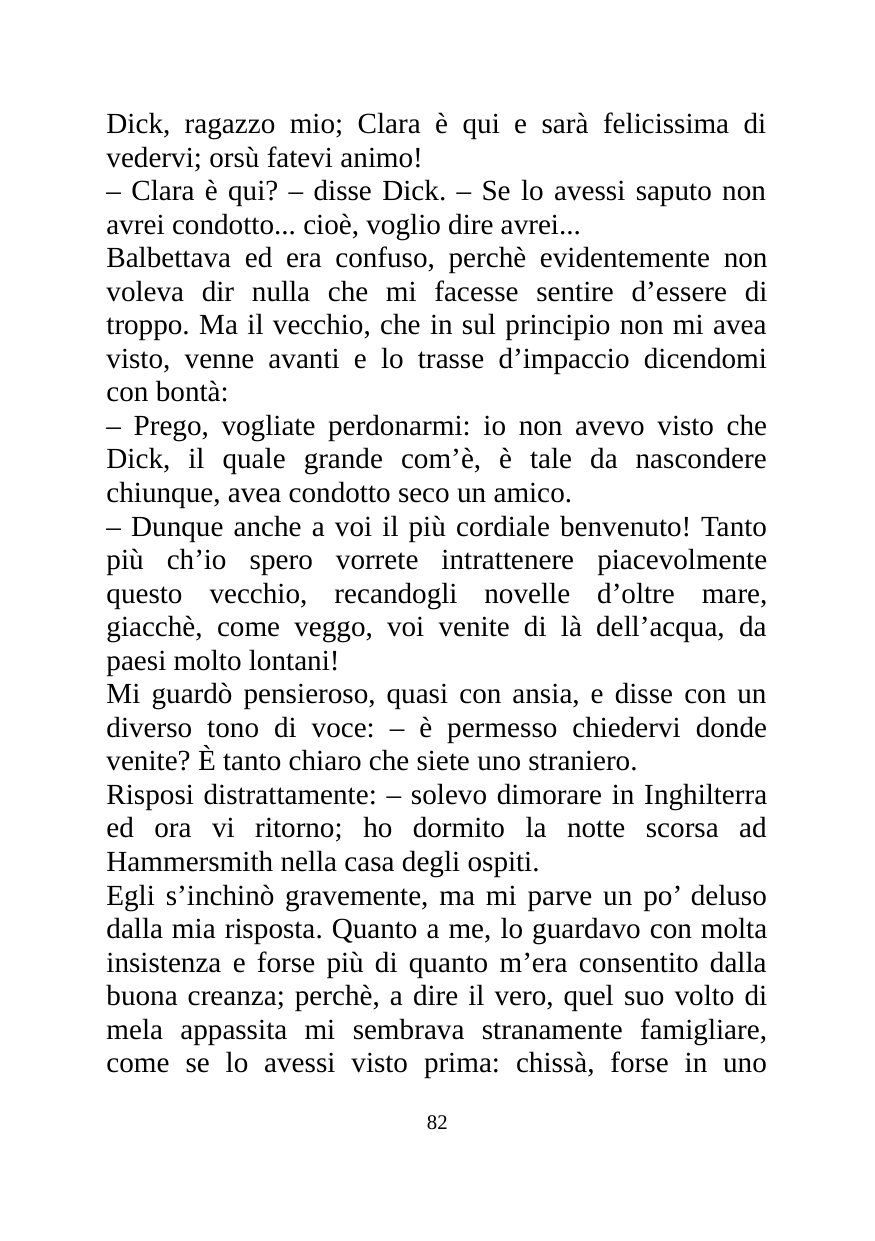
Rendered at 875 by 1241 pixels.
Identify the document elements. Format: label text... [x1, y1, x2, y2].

text – Dunque anche a voi il più cordiale benvenuto! Tanto più ch’io spero vorrete intrattenere piacevolmente questo vecchio, recandogli novelle d’oltre mare, giacchè, come veggo, voi venite di là dell’acqua, da paesi molto lontani! [106, 509, 768, 676]
text – Clara è qui? – disse Dick. – Se lo avessi saputo non avrei condotto... cioè, voglio dire avrei... [106, 173, 768, 240]
text Egli s’inchinò gravemente, ma mi parve un po’ deluso dalla mia risposta. Quanto a me, lo guardavo con molta insistenza e forse più di quanto m’era consentito dalla buona creanza; perchè, a dire il vero, quel suo volto di mela appassita mi sembrava stranamente famigliare, come se lo avessi visto prima: chissà, forse in uno [106, 878, 768, 1079]
text Balbettava ed era confuso, perchè evidentemente non voleva dir nulla che mi facesse sentire d’essere di troppo. Ma il vecchio, che in sul principio non mi avea visto, venne avanti e lo trasse d’impaccio dicendomi con bontà: [106, 240, 768, 408]
text Dick, ragazzo mio; Clara è qui e sarà felicissima di vedervi; orsù fatevi animo! [106, 106, 768, 173]
text Risposi distrattamente: – solevo dimorare in Inghilterra ed ora vi ritorno; ho dormito la notte scorsa ad Hammersmith nella casa degli ospiti. [106, 777, 768, 878]
text Mi guardò pensieroso, quasi con ansia, e disse con un diverso tono di voce: – è permesso chiedervi donde venite? È tanto chiaro che siete uno straniero. [106, 676, 768, 777]
text – Prego, vogliate perdonarmi: io non avevo visto che Dick, il quale grande com’è, è tale da nascondere chiunque, avea condotto seco un amico. [106, 408, 768, 509]
